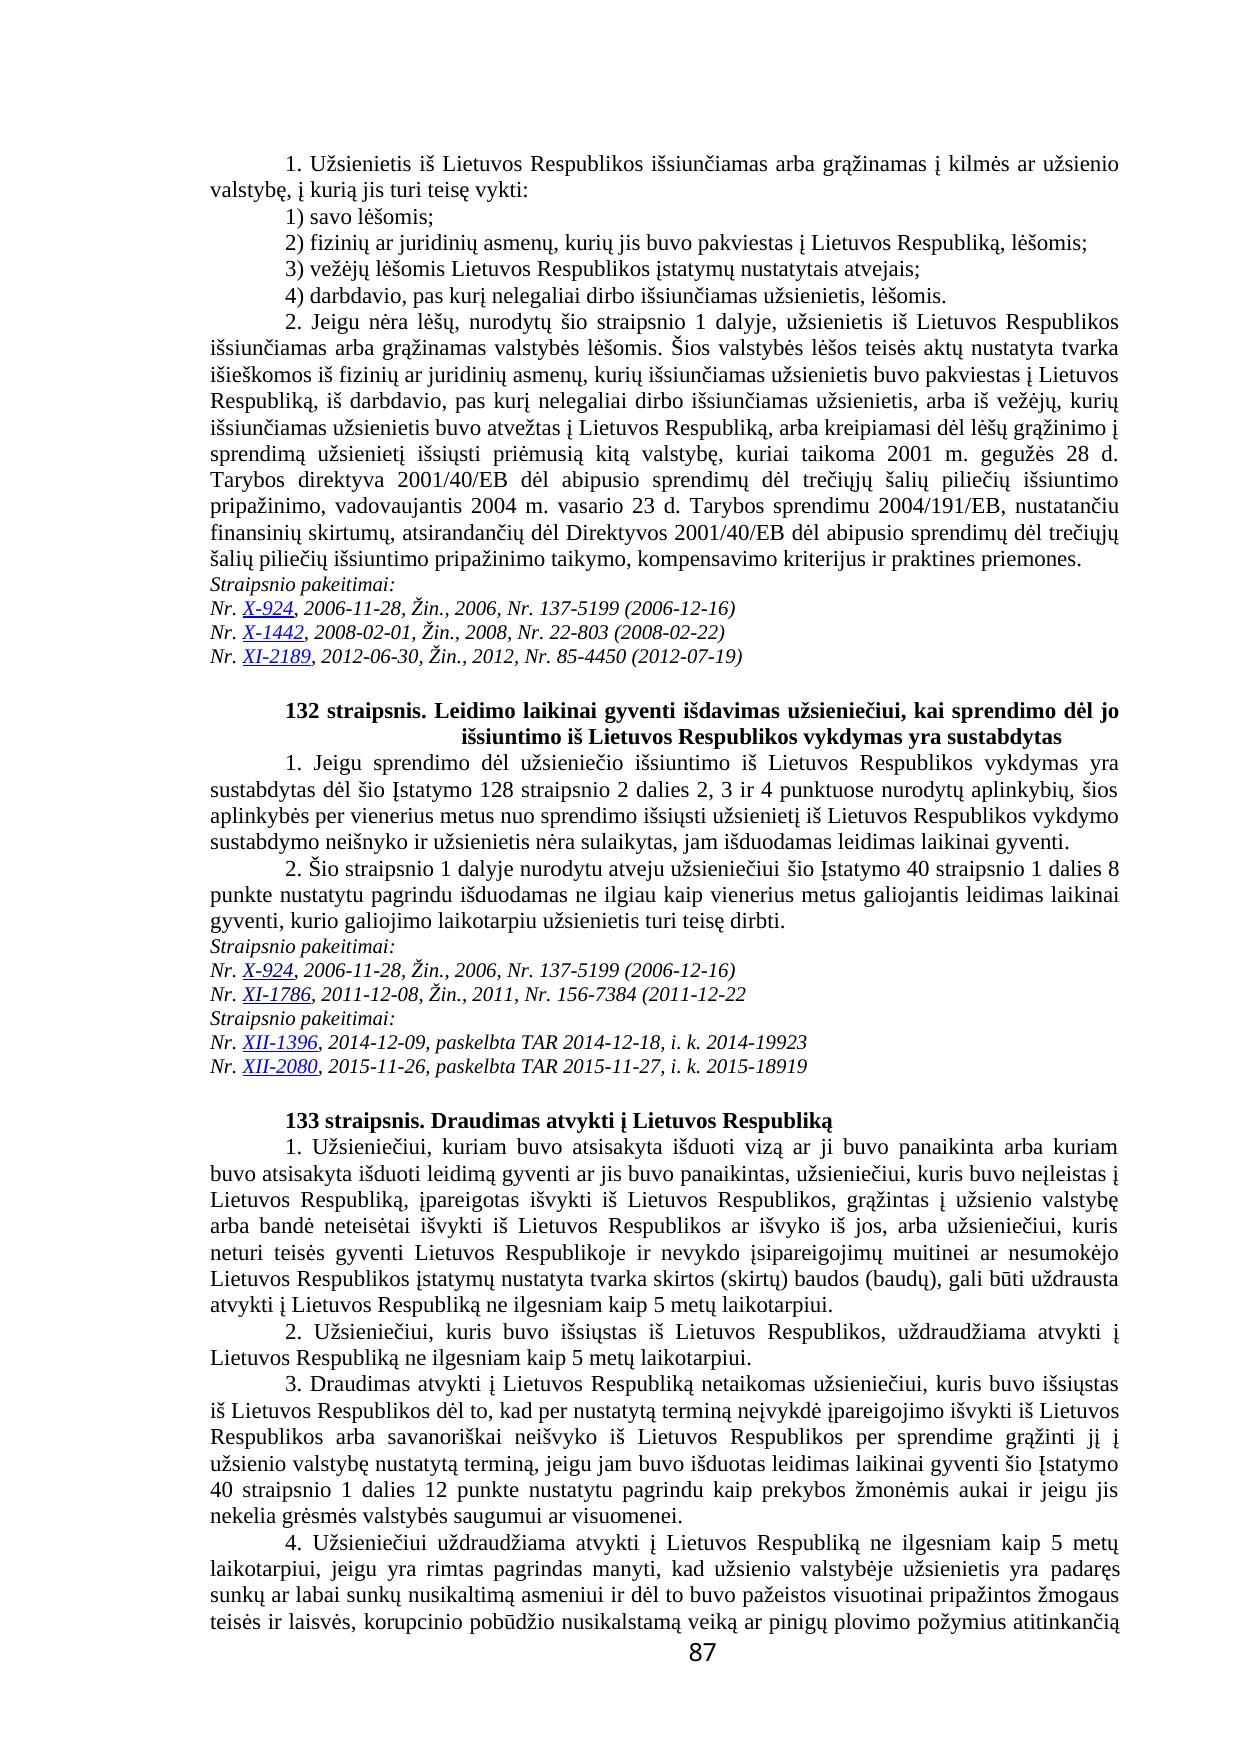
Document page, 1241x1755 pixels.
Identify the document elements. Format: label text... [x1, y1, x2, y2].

text Straipsnio pakeitimai: [210, 934, 1120, 958]
text Nr. X-924, 2006-11-28, Žin., 2006, Nr. 137-5199 (2006-12-16) [210, 958, 1120, 982]
text 3. Draudimas atvykti į Lietuvos Respubliką netaikomas užsieniečiui, kuris buvo išsiųstas iš Lietuvos Respublikos dėl to, kad per nustatytą terminą neįvykdė įpareigojimo išvykti iš Lietuvos Respublikos arba savanoriškai neišvyko iš Lietuvos Respublikos per sprendime grąžinti jį į užsienio valstybę nustatytą terminą, jeigu jam buvo išduotas leidimas laikinai gyventi šio Įstatymo 40 straipsnio 1 dalies 12 punkte nustatytu pagrindu kaip prekybos žmonėmis aukai ir jeigu jis nekelia grėsmės valstybės saugumui ar visuomenei. [210, 1371, 1120, 1529]
text 4) darbdavio, pas kurį nelegaliai dirbo išsiunčiamas užsienietis, lėšomis. [210, 282, 1120, 308]
text Straipsnio pakeitimai: [210, 572, 1120, 596]
text Nr. X-924, 2006-11-28, Žin., 2006, Nr. 137-5199 (2006-12-16) [210, 596, 1120, 620]
text 1. Užsieniečiui, kuriam buvo atsisakyta išduoti vizą ar ji buvo panaikinta arba kuriam buvo atsisakyta išduoti leidimą gyventi ar jis buvo panaikintas, užsieniečiui, kuris buvo neįleistas į Lietuvos Respubliką, įpareigotas išvykti iš Lietuvos Respublikos, grąžintas į užsienio valstybę arba bandė neteisėtai išvykti iš Lietuvos Respublikos ar išvyko iš jos, arba užsieniečiui, kuris neturi teisės gyventi Lietuvos Respublikoje ir nevykdo įsipareigojimų muitinei ar nesumokėjo Lietuvos Respublikos įstatymų nustatyta tvarka skirtos (skirtų) baudos (baudų), gali būti uždrausta atvykti į Lietuvos Respubliką ne ilgesniam kaip 5 metų laikotarpiui. [210, 1133, 1120, 1318]
text Nr. X-1442, 2008-02-01, Žin., 2008, Nr. 22-803 (2008-02-22) [210, 620, 1120, 644]
text Nr. XI-1786, 2011-12-08, Žin., 2011, Nr. 156-7384 (2011-12-22 [210, 982, 1120, 1006]
text 2) fizinių ar juridinių asmenų, kurių jis buvo pakviestas į Lietuvos Respubliką, lėšomis; [210, 229, 1120, 255]
text 3) vežėjų lėšomis Lietuvos Respublikos įstatymų nustatytais atvejais; [210, 255, 1120, 282]
text 2. Jeigu nėra lėšų, nurodytų šio straipsnio 1 dalyje, užsienietis iš Lietuvos Respublikos išsiunčiamas arba grąžinamas valstybės lėšomis. Šios valstybės lėšos teisės aktų nustatyta tvarka išieškomos iš fizinių ar juridinių asmenų, kurių išsiunčiamas užsienietis buvo pakviestas į Lietuvos Respubliką, iš darbdavio, pas kurį nelegaliai dirbo išsiunčiamas užsienietis, arba iš vežėjų, kurių išsiunčiamas užsienietis buvo atvežtas į Lietuvos Respubliką, arba kreipiamasi dėl lėšų grąžinimo į sprendimą užsienietį išsiųsti priėmusią kitą valstybę, kuriai taikoma 2001 m. gegužės 28 d. Tarybos direktyva 2001/40/EB dėl abipusio sprendimų dėl trečiųjų šalių piliečių išsiuntimo pripažinimo, vadovaujantis 2004 m. vasario 23 d. Tarybos sprendimu 2004/191/EB, nustatančiu finansinių skirtumų, atsirandančių dėl Direktyvos 2001/40/EB dėl abipusio sprendimų dėl trečiųjų šalių piliečių išsiuntimo pripažinimo taikymo, kompensavimo kriterijus ir praktines priemones. [210, 308, 1120, 572]
text 133 straipsnis. Draudimas atvykti į Lietuvos Respubliką [210, 1107, 1120, 1133]
text 1. Užsienietis iš Lietuvos Respublikos išsiunčiamas arba grąžinamas į kilmės ar užsienio valstybę, į kurią jis turi teisę vykti: [210, 150, 1120, 203]
text 132 straipsnis. Leidimo laikinai gyventi išdavimas užsieniečiui, kai sprendimo dėl jo išsiuntimo iš Lietuvos Respublikos vykdymas yra sustabdytas [285, 697, 1120, 749]
text Nr. XI-2189, 2012-06-30, Žin., 2012, Nr. 85-4450 (2012-07-19) [210, 644, 1120, 668]
text Nr. XII-2080, 2015-11-26, paskelbta TAR 2015-11-27, i. k. 2015-18919 [210, 1054, 1120, 1078]
text Nr. XII-1396, 2014-12-09, paskelbta TAR 2014-12-18, i. k. 2014-19923 [210, 1030, 1120, 1054]
text 2. Užsieniečiui, kuris buvo išsiųstas iš Lietuvos Respublikos, uždraudžiama atvykti į Lietuvos Respubliką ne ilgesniam kaip 5 metų laikotarpiui. [210, 1318, 1120, 1371]
text 4. Užsieniečiui uždraudžiama atvykti į Lietuvos Respubliką ne ilgesniam kaip 5 metų laikotarpiui, jeigu yra rimtas pagrindas manyti, kad užsienio valstybėje užsienietis yra padaręs sunkų ar labai sunkų nusikaltimą asmeniui ir dėl to buvo pažeistos visuotinai pripažintos žmogaus teisės ir laisvės, korupcinio pobūdžio nusikalstamą veiką ar pinigų plovimo požymius atitinkančią [210, 1529, 1120, 1634]
text 1) savo lėšomis; [210, 203, 1120, 229]
text 2. Šio straipsnio 1 dalyje nurodytu atveju užsieniečiui šio Įstatymo 40 straipsnio 1 dalies 8 punkte nustatytu pagrindu išduodamas ne ilgiau kaip vienerius metus galiojantis leidimas laikinai gyventi, kurio galiojimo laikotarpiu užsienietis turi teisę dirbti. [210, 855, 1120, 934]
text Straipsnio pakeitimai: [210, 1006, 1120, 1030]
text 1. Jeigu sprendimo dėl užsieniečio išsiuntimo iš Lietuvos Respublikos vykdymas yra sustabdytas dėl šio Įstatymo 128 straipsnio 2 dalies 2, 3 ir 4 punktuose nurodytų aplinkybių, šios aplinkybės per vienerius metus nuo sprendimo išsiųsti užsienietį iš Lietuvos Respublikos vykdymo sustabdymo neišnyko ir užsienietis nėra sulaikytas, jam išduodamas leidimas laikinai gyventi. [210, 749, 1120, 855]
